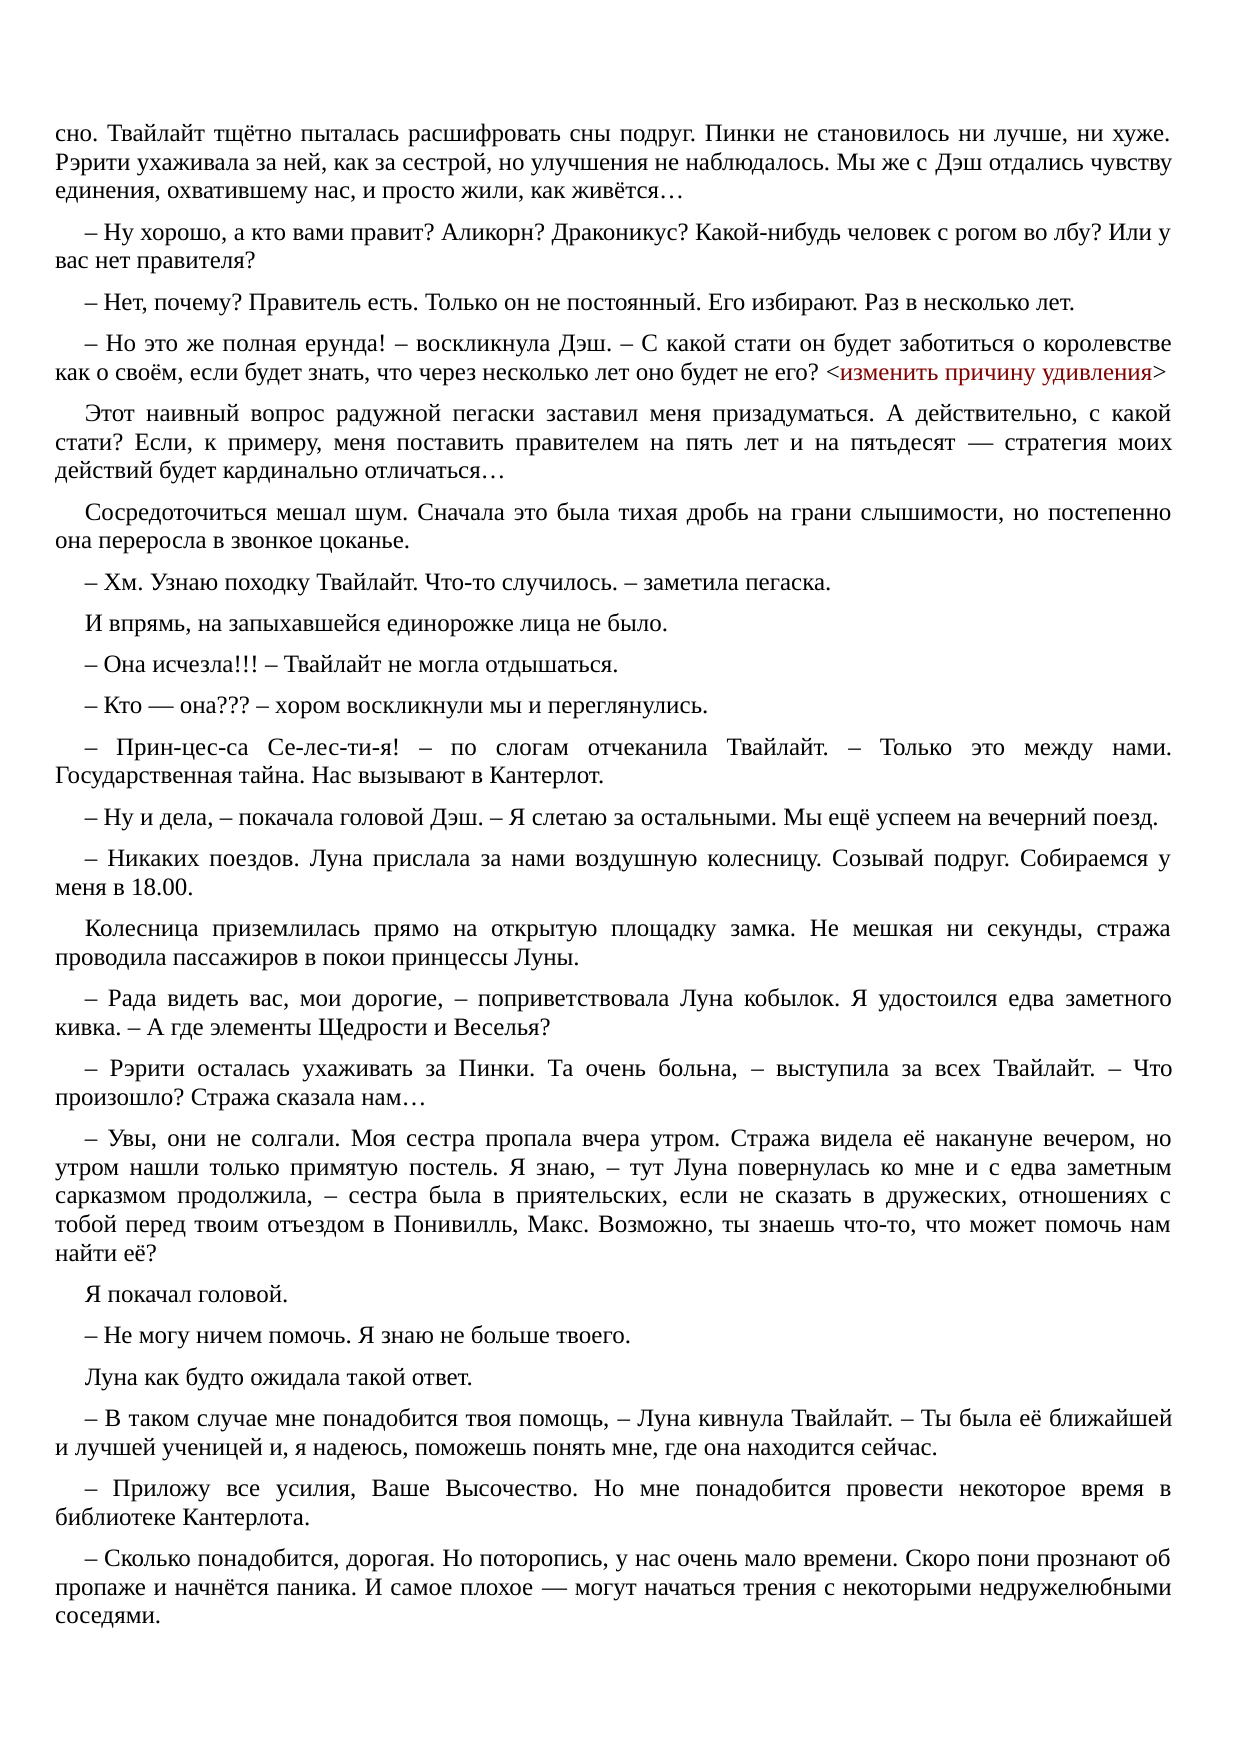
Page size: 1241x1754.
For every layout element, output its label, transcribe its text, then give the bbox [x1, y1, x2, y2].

text Я покачал головой. [55, 1279, 1172, 1308]
text – Сколько понадобится, дорогая. Но поторопись, у нас очень мало времени. Скоро пони прознают об пропаже и начнётся паника. И самое плохое — могут начаться трения с некоторыми недружелюбными соседями. [55, 1543, 1172, 1629]
text – Не могу ничем помочь. Я знаю не больше твоего. [55, 1321, 1172, 1349]
text – Кто — она??? – хором воскликнули мы и переглянулись. [55, 691, 1172, 719]
text – Но это же полная ерунда! – воскликнула Дэш. – С какой стати он будет заботиться о королевстве как о своём, если будет знать, что через несколько лет оно будет не его? <изменить причину удивления> [55, 328, 1172, 386]
text Луна как будто ожидала такой ответ. [55, 1362, 1172, 1391]
text – Никаких поездов. Луна прислала за нами воздушную колесницу. Созывай подруг. Собираемся у меня в 18.00. [55, 843, 1172, 901]
text – Ну и дела, – покачала головой Дэш. – Я слетаю за остальными. Мы ещё успеем на вечерний поезд. [55, 802, 1172, 831]
text – В таком случае мне понадобится твоя помощь, – Луна кивнула Твайлайт. – Ты была её ближайшей и лучшей ученицей и, я надеюсь, поможешь понять мне, где она находится сейчас. [55, 1403, 1172, 1461]
text – Нет, почему? Правитель есть. Только он не постоянный. Его избирают. Раз в несколько лет. [55, 287, 1172, 316]
text Колесница приземлилась прямо на открытую площадку замка. Не мешкая ни секунды, стража проводила пассажиров в покои принцессы Луны. [55, 913, 1172, 971]
text – Рада видеть вас, мои дорогие, – поприветствовала Луна кобылок. Я удостоился едва заметного кивка. – А где элементы Щедрости и Веселья? [55, 983, 1172, 1041]
text И впрямь, на запыхавшейся единорожке лица не было. [55, 608, 1172, 637]
text сно. Твайлайт тщётно пыталась расшифровать сны подруг. Пинки не становилось ни лучше, ни хуже. Рэрити ухаживала за ней, как за сестрой, но улучшения не наблюдалось. Мы же с Дэш отдались чувству единения, охватившему нас, и просто жили, как живётся… [55, 118, 1172, 204]
text Сосредоточиться мешал шум. Сначала это была тихая дробь на грани слышимости, но постепенно она переросла в звонкое цоканье. [55, 497, 1172, 554]
text – Она исчезла!!! – Твайлайт не могла отдышаться. [55, 649, 1172, 678]
text – Увы, они не солгали. Моя сестра пропала вчера утром. Стража видела её накануне вечером, но утром нашли только примятую постель. Я знаю, – тут Луна повернулась ко мне и с едва заметным сарказмом продолжила, – сестра была в приятельских, если не сказать в дружеских, отношениях с тобой перед твоим отъездом в Понивилль, Макс. Возможно, ты знаешь что-то, что может помочь нам найти её? [55, 1123, 1172, 1267]
text – Хм. Узнаю походку Твайлайт. Что-то случилось. – заметила пегаска. [55, 567, 1172, 596]
text – Приложу все усилия, Ваше Высочество. Но мне понадобится провести некоторое время в библиотеке Кантерлота. [55, 1473, 1172, 1531]
text Этот наивный вопрос радужной пегаски заставил меня призадуматься. А действительно, с какой стати? Если, к примеру, меня поставить правителем на пять лет и на пятьдесят — стратегия моих действий будет кардинально отличаться… [55, 398, 1172, 484]
text – Рэрити осталась ухаживать за Пинки. Та очень больна, – выступила за всех Твайлайт. – Что произошло? Стража сказала нам… [55, 1053, 1172, 1111]
text – Ну хорошо, а кто вами правит? Аликорн? Драконикус? Какой-нибудь человек с рогом во лбу? Или у вас нет правителя? [55, 217, 1172, 274]
text – Прин-цес-са Се-лес-ти-я! – по слогам отчеканила Твайлайт. – Только это между нами. Государственная тайна. Нас вызывают в Кантерлот. [55, 732, 1172, 789]
